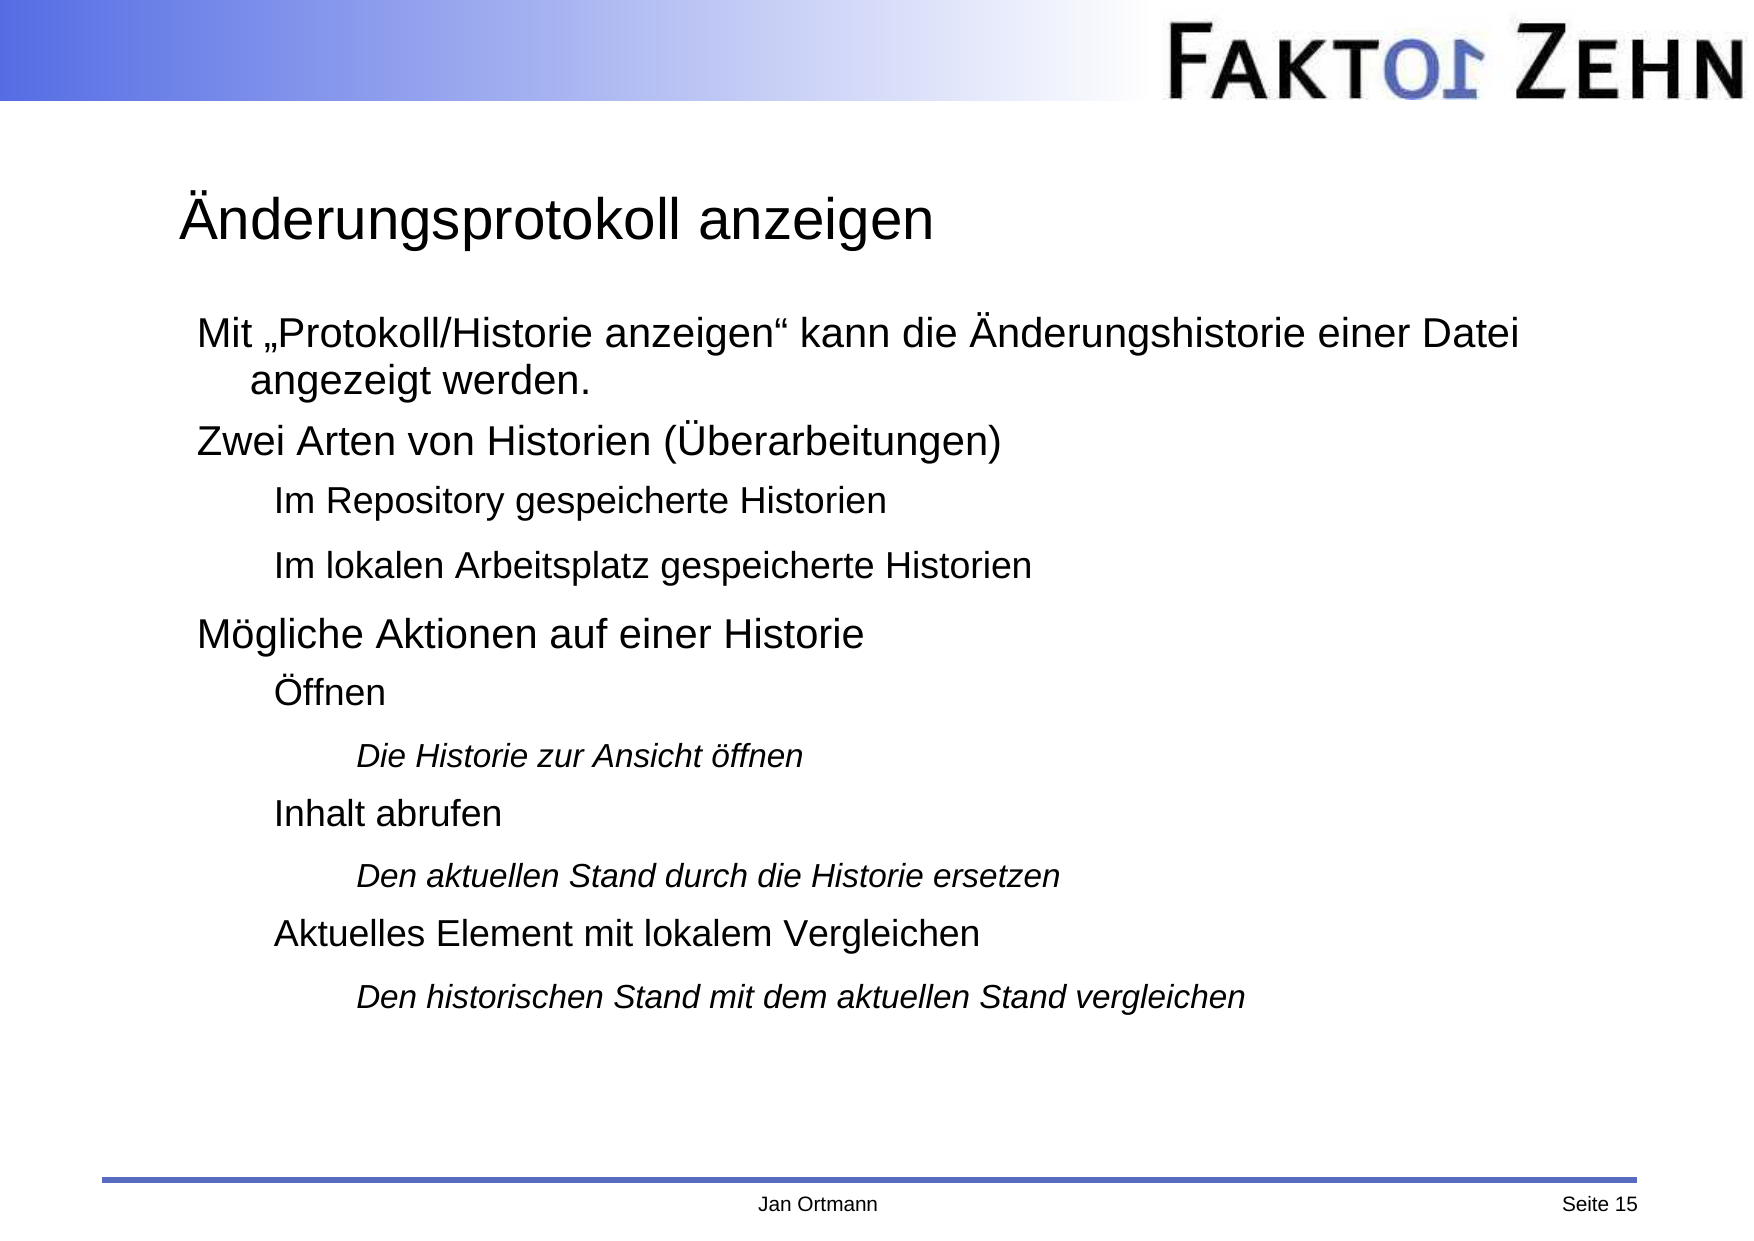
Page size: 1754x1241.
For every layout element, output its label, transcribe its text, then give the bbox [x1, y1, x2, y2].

picture [1162, 7, 1752, 100]
title Änderungsprotokoll anzeigen [179, 142, 1576, 296]
list Mit „Protokoll/Historie anzeigen“ kann die Änderungshistorie einer Datei angezeigt werden. Zwei Arten von Historien (Überarbeitungen) Im Repository gespeicherte Historien Im lokalen Arbeitsplatz gespeicherte Historien Mögliche Aktionen auf einer Historie Öffnen Die Historie zur Ansicht öffnen Inhalt abrufen Den aktuellen Stand durch die Historie ersetzen Aktuelles Element mit lokalem Vergleichen Den historischen Stand mit dem aktuellen Stand vergleichen [179, 310, 1576, 1078]
